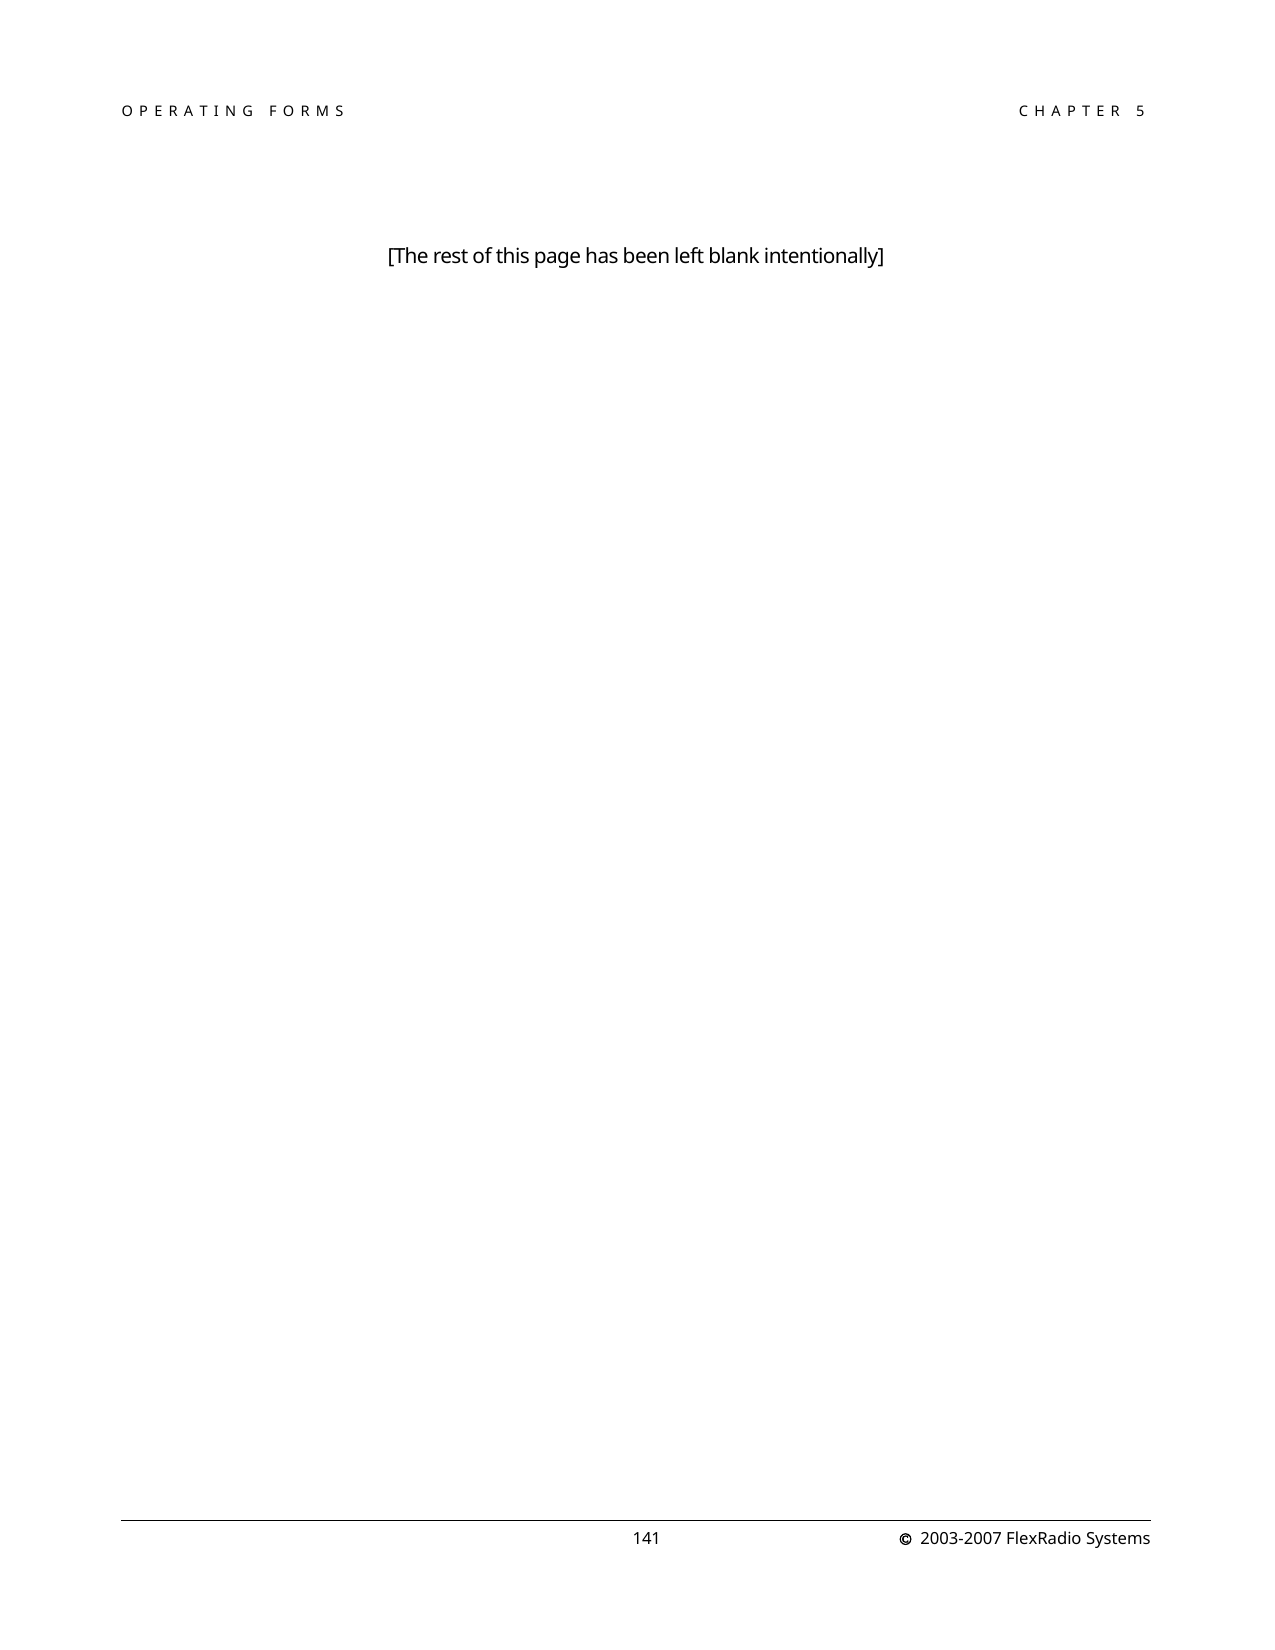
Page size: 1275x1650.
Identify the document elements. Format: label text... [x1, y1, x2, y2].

text [The rest of this page has been left blank intentionally] [121, 241, 1151, 269]
